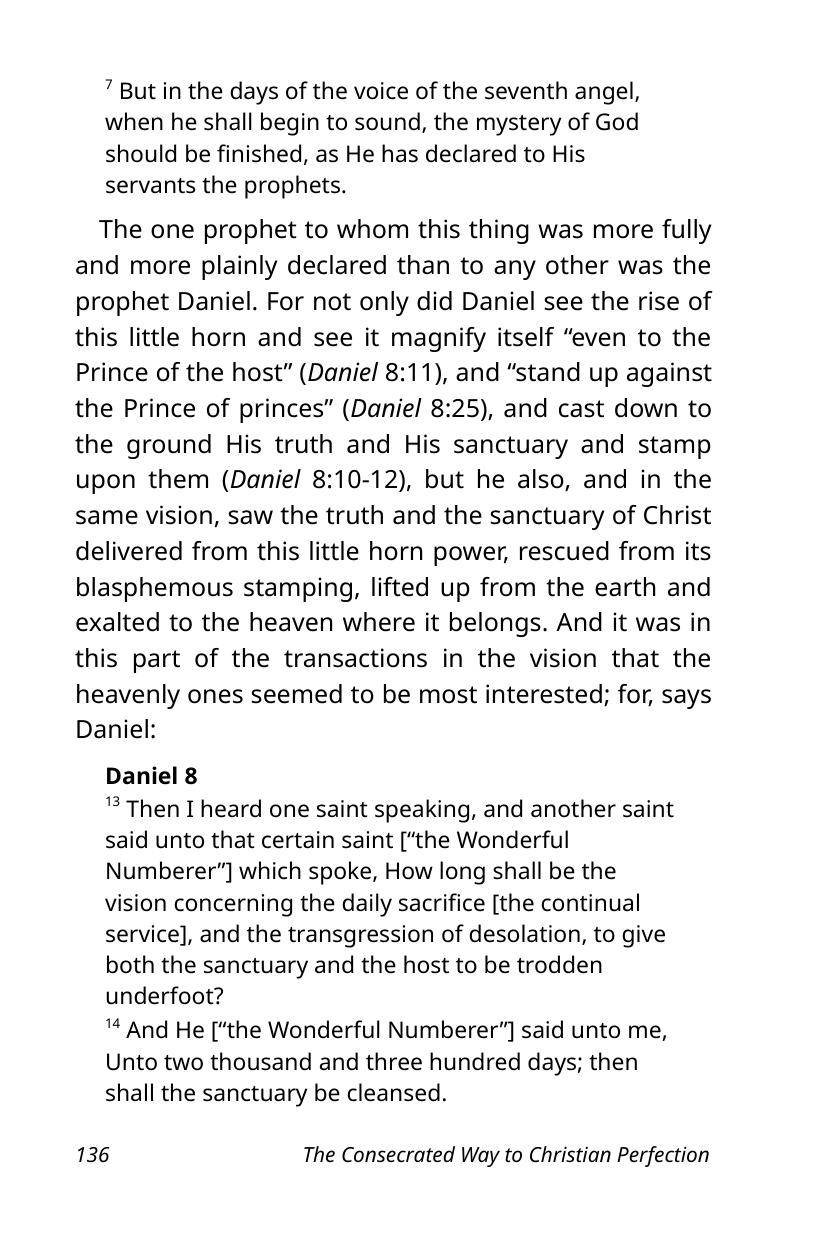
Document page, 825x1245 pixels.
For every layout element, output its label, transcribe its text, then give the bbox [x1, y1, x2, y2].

text The one prophet to whom this thing was more fully and more plainly declared than to any other was the prophet Daniel. For not only did Daniel see the rise of this little horn and see it magnify itself “even to the Prince of the host” (Daniel 8:11), and “stand up against the Prince of princes” (Daniel 8:25), and cast down to the ground His truth and His sanctuary and stamp upon them (Daniel 8:10-12), but he also, and in the same vision, saw the truth and the sanctuary of Christ delivered from this little horn power, rescued from its blasphemous stamping, lifted up from the earth and exalted to the heaven where it belongs. And it was in this part of the transactions in the vision that the heavenly ones seemed to be most interested; for, says Daniel: [75, 212, 712, 746]
text Daniel 8 [105, 760, 712, 791]
text 14 And He [“the Wonderful Numberer”] said unto me, Unto two thousand and three hundred days; then shall the sanctuary be cleansed. [105, 1014, 682, 1108]
text 7 But in the days of the voice of the seventh angel, when he shall begin to sound, the mystery of God should be finished, as He has declared to His servants the prophets. [105, 75, 682, 200]
text 13 Then I heard one saint speaking, and another saint said unto that certain saint [“the Wonderful Numberer”] which spoke, How long shall be the vision concerning the daily sacrifice [the continual service], and the transgression of desolation, to give both the sanctuary and the host to be trodden underfoot? [105, 793, 682, 1011]
